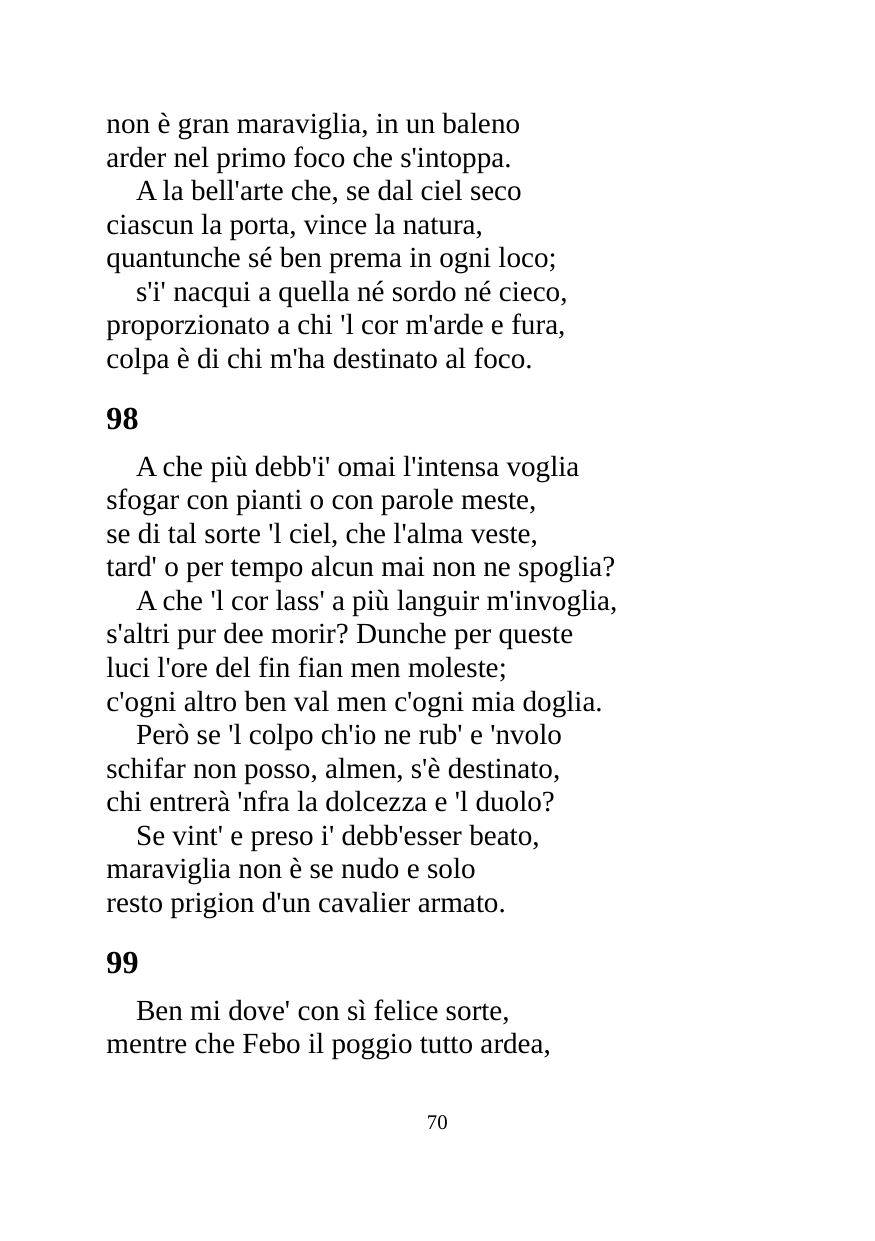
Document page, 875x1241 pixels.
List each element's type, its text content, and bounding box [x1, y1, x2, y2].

text quantunche sé ben prema in ogni loco; [106, 240, 768, 274]
text non è gran maraviglia, in un baleno [106, 106, 768, 140]
text A che 'l cor lass' a più languir m'invoglia, [106, 583, 768, 617]
text A che più debb'i' omai l'intensa voglia [106, 449, 768, 482]
subtitle 98 [106, 399, 768, 436]
text Però se 'l colpo ch'io ne rub' e 'nvolo [106, 717, 768, 751]
text chi entrerà 'nfra la dolcezza e 'l duolo? [106, 784, 768, 818]
text maraviglia non è se nudo e solo [106, 851, 768, 885]
text colpa è di chi m'ha destinato al foco. [106, 341, 768, 374]
text luci l'ore del fin fian men moleste; [106, 650, 768, 684]
text Ben mi dove' con sì felice sorte, [106, 993, 768, 1026]
text se di tal sorte 'l ciel, che l'alma veste, [106, 516, 768, 549]
text mentre che Febo il poggio tutto ardea, [106, 1026, 768, 1060]
text resto prigion d'un cavalier armato. [106, 885, 768, 918]
text schifar non posso, almen, s'è destinato, [106, 751, 768, 784]
text A la bell'arte che, se dal ciel seco [106, 173, 768, 207]
text proporzionato a chi 'l cor m'arde e fura, [106, 307, 768, 341]
text c'ogni altro ben val men c'ogni mia doglia. [106, 684, 768, 717]
text ciascun la porta, vince la natura, [106, 207, 768, 240]
text sfogar con pianti o con parole meste, [106, 482, 768, 516]
text s'altri pur dee morir? Dunche per queste [106, 617, 768, 650]
text s'i' nacqui a quella né sordo né cieco, [106, 274, 768, 307]
text Se vint' e preso i' debb'esser beato, [106, 818, 768, 851]
text arder nel primo foco che s'intoppa. [106, 140, 768, 173]
text tard' o per tempo alcun mai non ne spoglia? [106, 549, 768, 583]
subtitle 99 [106, 943, 768, 980]
